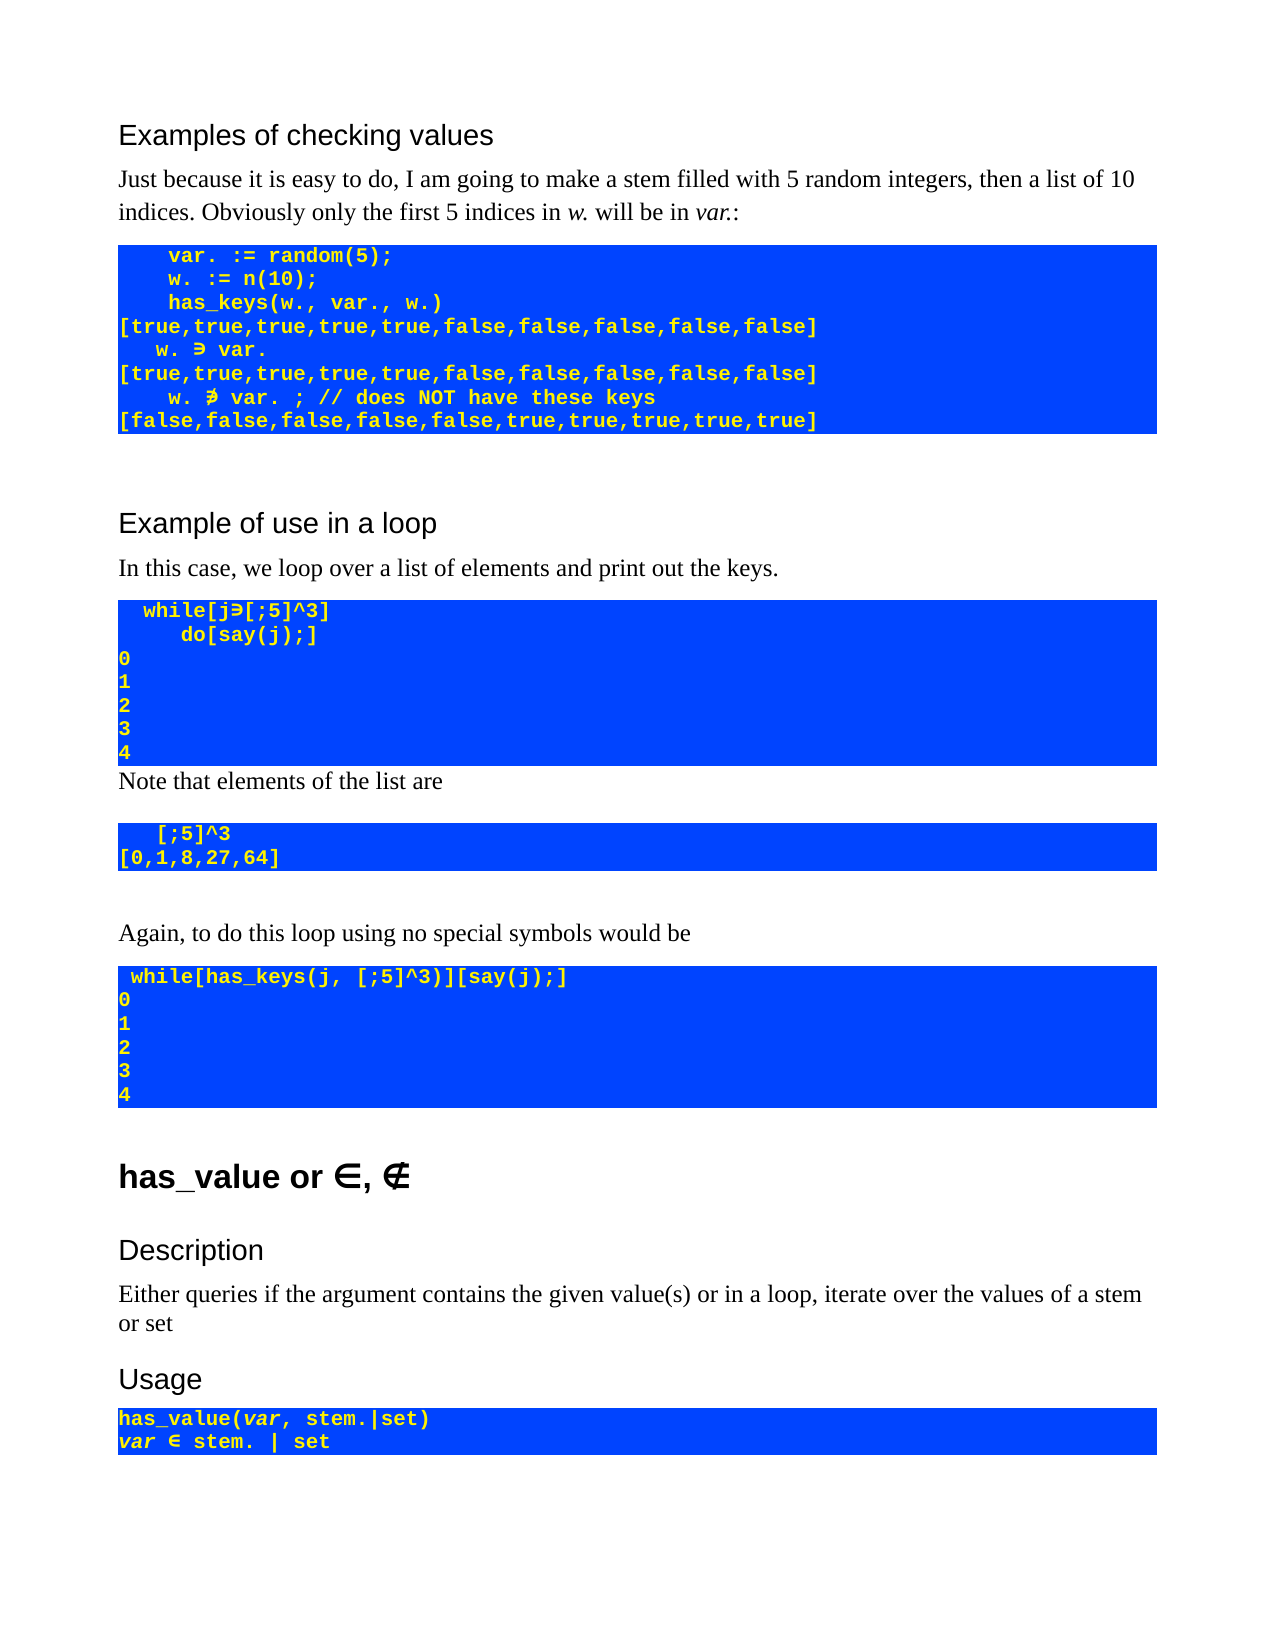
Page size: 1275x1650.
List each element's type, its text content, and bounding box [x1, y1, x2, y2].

text w. ∌ var. ; // does NOT have these keys [118, 387, 1157, 410]
text 4 [118, 742, 1157, 766]
text 1 [118, 671, 1157, 695]
text 3 [118, 1060, 1157, 1084]
text [true,true,true,true,true,false,false,false,false,false] [118, 316, 1157, 339]
text In this case, we loop over a list of elements and print out the keys. [118, 553, 1157, 581]
text w. := n(10); [118, 268, 1157, 292]
text 2 [118, 1037, 1157, 1060]
text has_value(var, stem.|set) [118, 1408, 1157, 1432]
text [;5]^3 [118, 823, 1157, 847]
subtitle Example of use in a loop [118, 507, 1157, 540]
text 4 [118, 1084, 1157, 1108]
text [0,1,8,27,64] [118, 847, 1157, 871]
text var. := random(5); [118, 245, 1157, 268]
text Note that elements of the list are [118, 766, 1157, 794]
text Either queries if the argument contains the given value(s) or in a loop, iterate over the values of a stem or set [118, 1279, 1157, 1337]
text 3 [118, 718, 1157, 742]
subtitle Usage [118, 1362, 1157, 1395]
text [true,true,true,true,true,false,false,false,false,false] [118, 363, 1157, 387]
subtitle has_value or ∈, ∉ [118, 1157, 1157, 1196]
text Again, to do this loop using no special symbols would be [118, 918, 1157, 947]
text 1 [118, 1013, 1157, 1037]
text 2 [118, 695, 1157, 718]
text w. ∋ var. [118, 339, 1157, 363]
subtitle Description [118, 1233, 1157, 1267]
text [false,false,false,false,false,true,true,true,true,true] [118, 410, 1157, 434]
text do[say(j);] 0 [118, 624, 1157, 671]
text var ∈ stem. | set [118, 1432, 1157, 1455]
text while[has_keys(j, [;5]^3)][say(j);] 0 [118, 966, 1157, 1013]
text has_keys(w., var., w.) [118, 292, 1157, 316]
text Just because it is easy to do, I am going to make a stem filled with 5 random integers, then a list of 10 indices. Obviously only the first 5 indices in w. will be in var.: [118, 164, 1157, 226]
subtitle Examples of checking values [118, 118, 1157, 152]
text while[j∋[;5]^3] [118, 600, 1157, 624]
